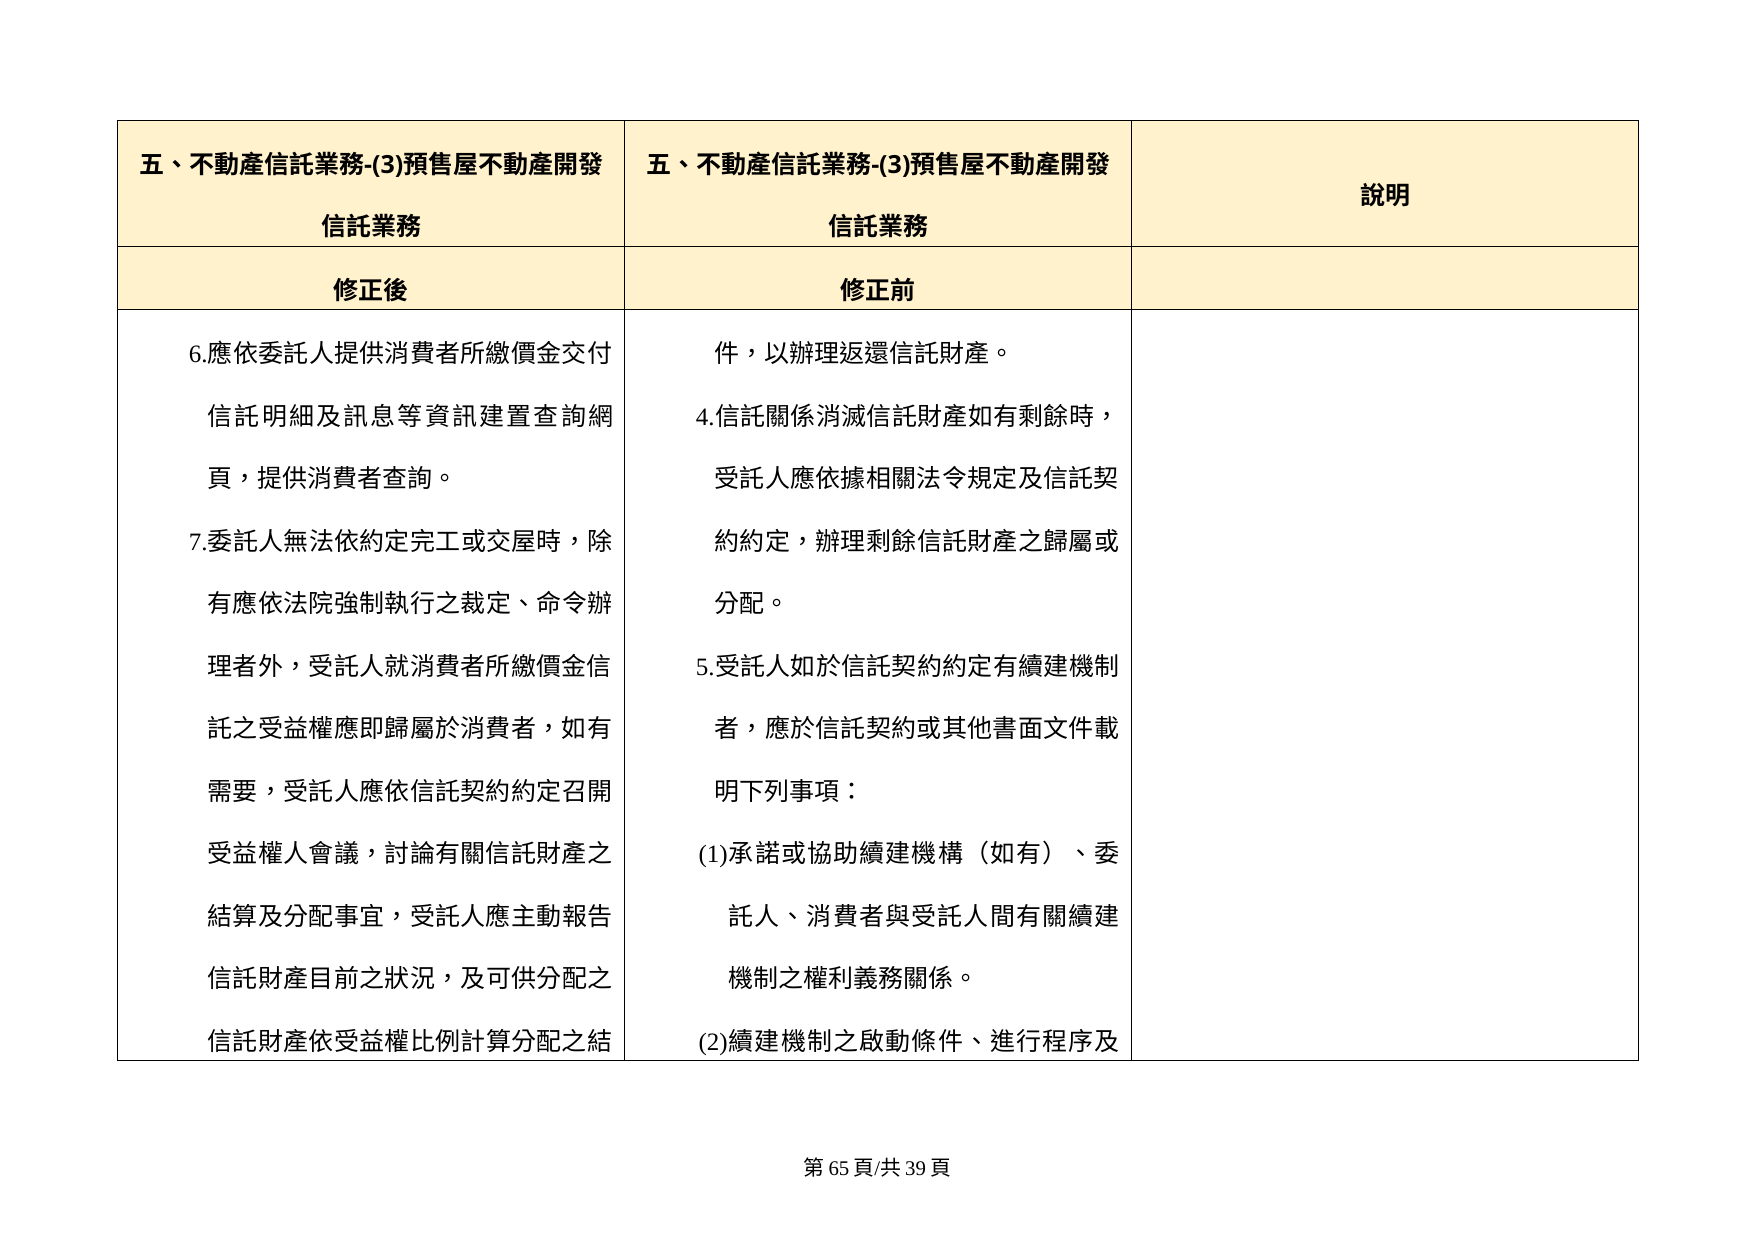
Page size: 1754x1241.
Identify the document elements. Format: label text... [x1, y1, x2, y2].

table_header 五、不動產信託業務-(3)預售屋不動產開發信託業務 [118, 121, 624, 246]
table_cell 修正前 [625, 247, 1131, 309]
table_cell 修正後 [118, 247, 624, 309]
table_cell [1132, 310, 1638, 1060]
table_cell 件，以辦理返還信託財產。 4.信託關係消滅信託財產如有剩餘時，受託人應依據相關法令規定及信託契約約定，辦理剩餘信託財產之歸屬或分配。 5.受託人如於信託契約約定有續建機制者，應於信託契約或其他書面文件載明下列事項： (1)承諾或協助續建機構（如有）、委託人、消費者與受託人間有關續建機制之權利義務關係。 (2)續建機制之啟動條件、進行程序及 [625, 310, 1131, 1060]
table_cell [1132, 247, 1638, 309]
table_cell 6.應依委託人提供消費者所繳價金交付信託明細及訊息等資訊建置查詢網頁，提供消費者查詢。 7.委託人無法依約定完工或交屋時，除有應依法院強制執行之裁定、命令辦理者外，受託人就消費者所繳價金信託之受益權應即歸屬於消費者，如有需要，受託人應依信託契約約定召開受益權人會議，討論有關信託財產之結算及分配事宜，受託人應主動報告信託財產目前之狀況，及可供分配之信託財產依受益權比例計算分配之結 [118, 310, 624, 1060]
table_header 五、不動產信託業務-(3)預售屋不動產開發信託業務 [625, 121, 1131, 246]
table_header 說明 [1132, 121, 1638, 246]
